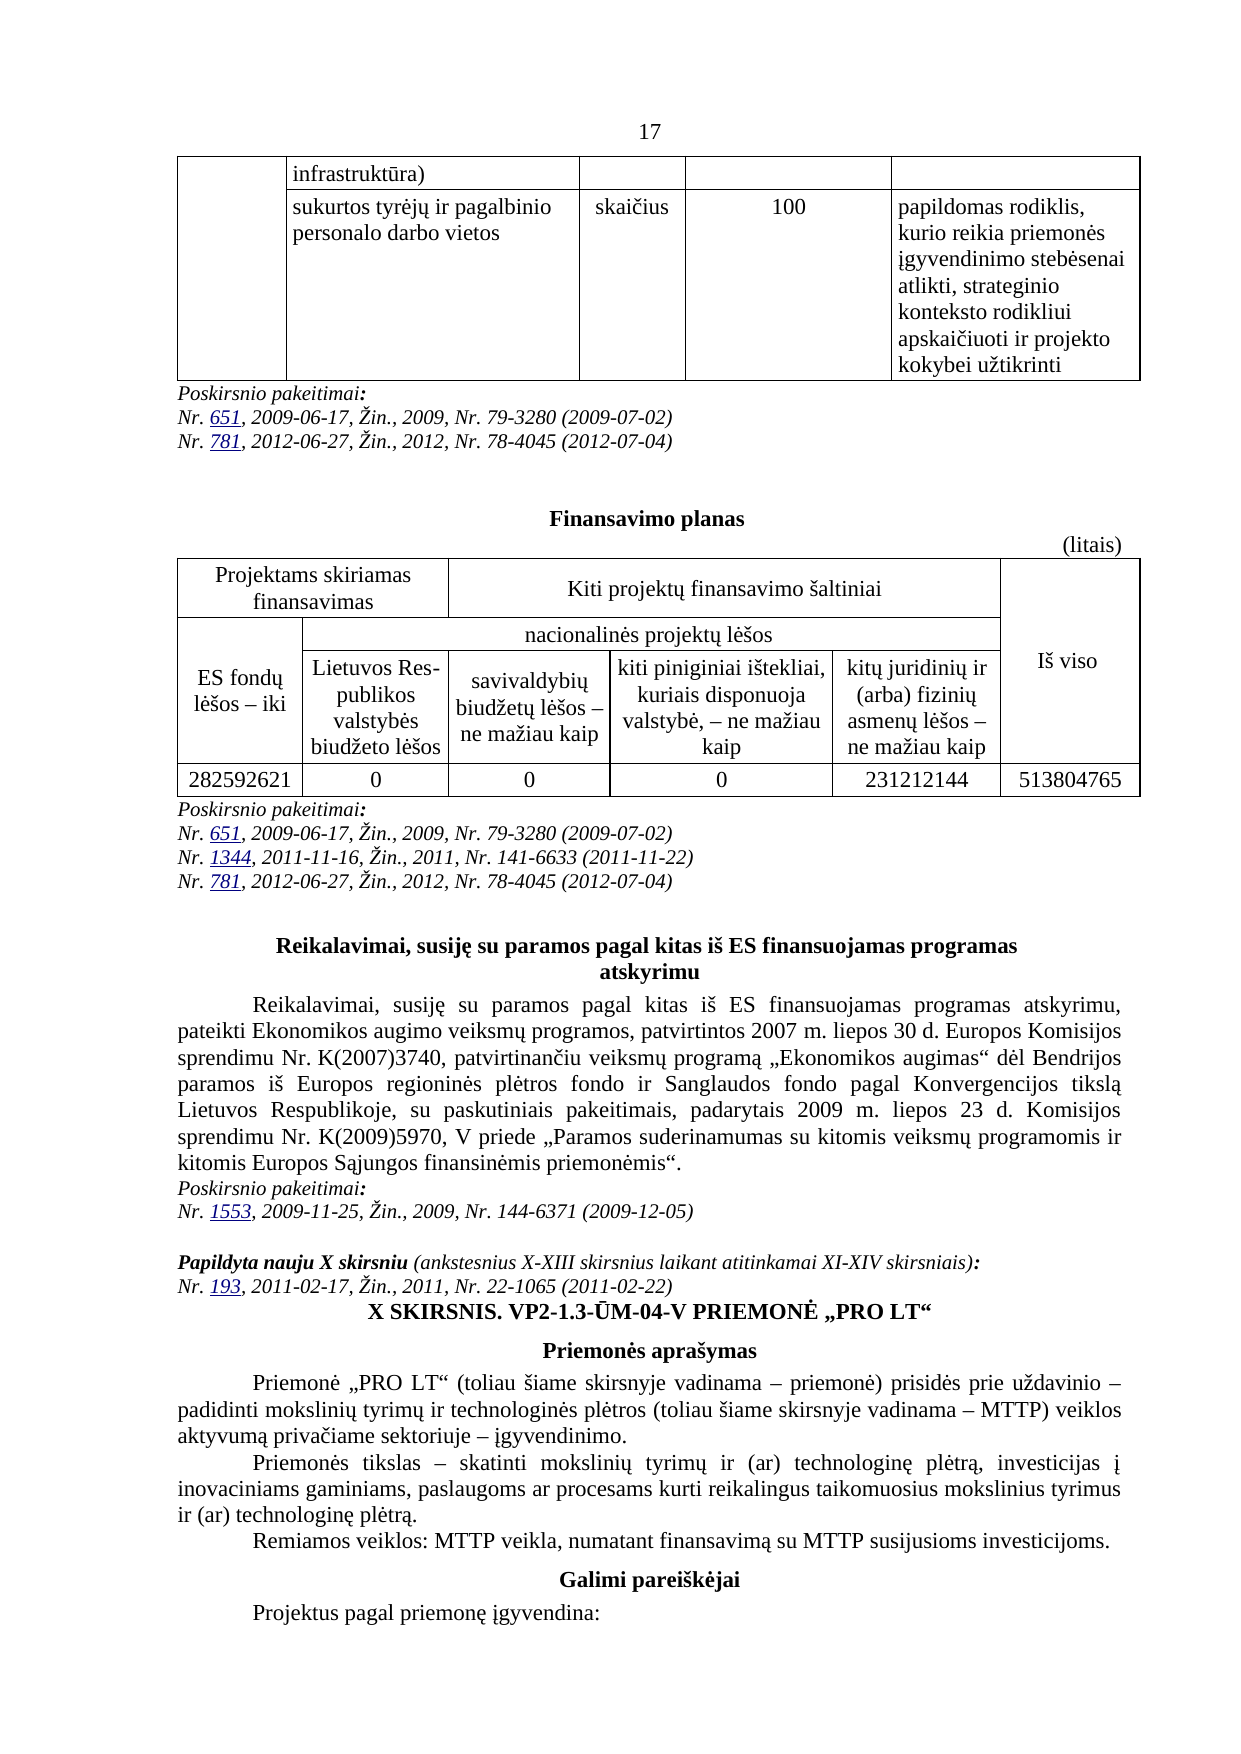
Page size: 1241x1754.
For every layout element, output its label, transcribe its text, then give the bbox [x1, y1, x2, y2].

text Nr. 781, 2012-06-27, Žin., 2012, Nr. 78-4045 (2012-07-04) [177, 429, 1122, 453]
text Nr. 651, 2009-06-17, Žin., 2009, Nr. 79-3280 (2009-07-02) [177, 405, 1122, 429]
subtitle Poskirsnio pakeitimai: [177, 1175, 1122, 1199]
text Nr. 781, 2012-06-27, Žin., 2012, Nr. 78-4045 (2012-07-04) [177, 869, 1122, 893]
table_cell papildomas rodiklis, kurio reikia priemonės įgyvendinimo stebėsenai atlikti, strateginio konteksto rodikliui apskaičiuoti ir projekto kokybei užtikrinti [892, 190, 1139, 380]
table_cell [580, 157, 685, 189]
table_header Kiti projektų finansavimo šaltiniai [449, 559, 1000, 617]
table_cell ES fondų lėšos – iki [178, 618, 302, 763]
table_cell Lietuvos Res­publikos valsty­bės biudžeto lėšos [303, 651, 448, 763]
table_header Iš viso [1001, 559, 1139, 763]
text Papildyta nauju X skirsniu (ankstesnius X-XIII skirsnius laikant atitinkamai XI-XIV skirsniais): [177, 1250, 1122, 1274]
table_cell 0 [303, 764, 448, 796]
table_cell 0 [611, 764, 832, 796]
text Galimi pareiškėjai [177, 1566, 1122, 1593]
text Remiamos veiklos: MTTP veikla, numatant finansavimą su MTTP susijusioms investicijoms. [177, 1528, 1122, 1554]
text Finansavimo planas [177, 505, 1122, 531]
table_cell [686, 157, 891, 189]
text Reikalavimai, susiję su paramos pagal kitas iš ES finansuojamas programas atskyrimu, pateikti Ekonomikos augimo veiksmų programos, patvirtintos 2007 m. liepos 30 d. Europos Komisijos sprendimu Nr. K(2007)3740, patvirtinančiu veiksmų programą „Ekonomikos augimas“ dėl Bendrijos paramos iš Europos regioninės plėtros fondo ir Sanglaudos fondo pagal Konvergencijos tikslą Lietuvos Respublikoje, su paskutiniais pakeitimais, padarytais 2009 m. liepos 23 d. Komisijos sprendimu Nr. K(2009)5970, V priede „Paramos suderinamumas su kitomis veiksmų programomis ir kitomis Europos Sąjungos finansinėmis priemonėmis“. [177, 991, 1122, 1175]
subtitle X skirsnis. VP2-1.3-ŪM-04-V priemonė „PRO LT“ [177, 1298, 1122, 1324]
text Nr. 1553, 2009-11-25, Žin., 2009, Nr. 144-6371 (2009-12-05) [177, 1199, 1122, 1223]
table_cell 100 [686, 190, 891, 380]
text Priemonė „PRO LT“ (toliau šiame skirsnyje vadinama – priemonė) prisidės prie uždavinio – padidinti mokslinių tyrimų ir technologinės plėtros (toliau šiame skirsnyje vadinama – MTTP) veiklos aktyvumą privačiame sektoriuje – įgyvendinimo. [177, 1369, 1122, 1448]
table_cell 231212144 [833, 764, 1000, 796]
table_cell kitų juridinių ir (arba) fizinių asmenų lėšos – ne mažiau kaip [833, 651, 1000, 763]
text Nr. 651, 2009-06-17, Žin., 2009, Nr. 79-3280 (2009-07-02) [177, 821, 1122, 845]
table_cell [892, 157, 1139, 189]
text Reikalavimai, susiję su paramos pagal kitas iš ES finansuojamas programas atskyrimu [177, 906, 1122, 985]
table_cell infrastruktūra) [287, 157, 579, 189]
table_cell 0 [449, 764, 609, 796]
text Projektus pagal priemonę įgyvendina: [177, 1599, 1122, 1625]
text Nr. 1344, 2011-11-16, Žin., 2011, Nr. 141-6633 (2011-11-22) [177, 845, 1122, 869]
table_cell skaičius [580, 190, 685, 380]
text Priemonės tikslas – skatinti mokslinių tyrimų ir (ar) technologinę plėtrą, investicijas į inovaciniams gaminiams, paslaugoms ar procesams kurti reikalingus taikomuosius mokslinius tyrimus ir (ar) technologinę plėtrą. [177, 1448, 1122, 1528]
text Priemonės aprašymas [177, 1337, 1122, 1363]
text Nr. 193, 2011-02-17, Žin., 2011, Nr. 22-1065 (2011-02-22) [177, 1274, 1122, 1298]
table_header Projektams skiriamas finansavimas [178, 559, 448, 617]
subtitle Poskirsnio pakeitimai: [177, 797, 1122, 821]
table_cell nacionalinės projektų lėšos [303, 618, 1000, 650]
table_cell savivaldybių biudžetų lėšos – ne mažiau kaip [449, 651, 609, 763]
table_cell [178, 157, 286, 380]
text (litais) [215, 531, 1122, 557]
subtitle Poskirsnio pakeitimai: [177, 381, 1122, 405]
table_cell 282592621 [178, 764, 302, 796]
table_cell kiti piniginiai ištekliai, kuriais disponuoja valstybė, – ne mažiau kaip [611, 651, 832, 763]
table_cell 513804765 [1001, 764, 1139, 796]
table_cell sukurtos tyrėjų ir pagalbinio personalo darbo vietos [287, 190, 579, 380]
